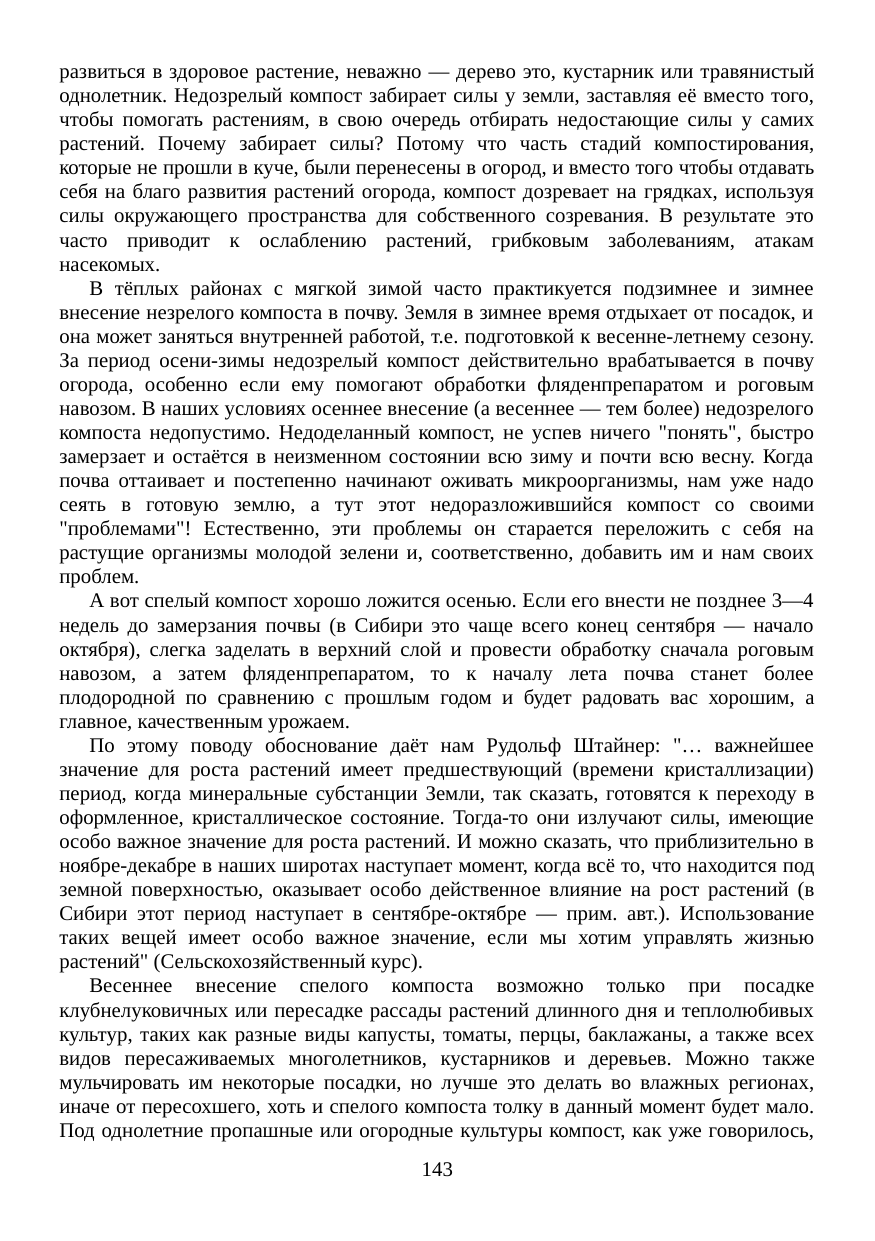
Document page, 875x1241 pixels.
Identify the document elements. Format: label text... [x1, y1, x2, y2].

text Весеннее внесение спелого компоста возможно только при посадке клубнелуковичных или пересадке рассады растений длинного дня и теплолюбивых культур, таких как разные виды капусты, томаты, перцы, баклажаны, а также всех видов пересаживаемых многолетников, кустарников и деревьев. Можно также мульчировать им некоторые посадки, но лучше это делать во влажных регионах, иначе от пересохшего, хоть и спелого компоста толку в данный момент будет мало. Под однолетние пропашные или огородные культуры компост, как уже говорилось, [59, 973, 815, 1142]
text В тёплых районах с мягкой зимой часто практикуется подзимнее и зимнее внесение незрелого компоста в почву. Земля в зимнее время отдыхает от посадок, и она может заняться внутренней работой, т.е. подготовкой к весенне-летнему сезону. За период осени-зимы недозрелый компост действительно врабатывается в почву огорода, особенно если ему помогают обработки фляденпрепаратом и роговым навозом. В наших условиях осеннее внесение (а весеннее — тем более) недозрелого компоста недопустимо. Недоделанный компост, не успев ничего "понять", быстро замерзает и остаётся в неизменном состоянии всю зиму и почти всю весну. Когда почва оттаивает и постепенно начинают оживать микроорганизмы, нам уже надо сеять в готовую землю, а тут этот недоразложившийся компост со своими "проблемами"! Естественно, эти проблемы он старается переложить с себя на растущие организмы молодой зелени и, соответственно, добавить им и нам своих проблем. [59, 276, 815, 588]
text По этому поводу обоснование даёт нам Рудольф Штайнер: "… важнейшее значение для роста растений имеет предшествующий (времени кристаллизации) период, когда минеральные субстанции Земли, так сказать, готовятся к переходу в оформленное, кристаллическое состояние. Тогда-то они излучают силы, имеющие особо важное значение для роста растений. И можно сказать, что приблизительно в ноябре-декабре в наших широтах наступает момент, когда всё то, что находится под земной поверхностью, оказывает особо действенное влияние на рост растений (в Сибири этот период наступает в сентябре-октябре — прим. авт.). Использование таких вещей имеет особо важное значение, если мы хотим управлять жизнью растений" (Сельскохозяйственный курс). [59, 733, 815, 973]
text развиться в здоровое растение, неважно — дерево это, кустарник или травянистый однолетник. Недозрелый компост забирает силы у земли, заставляя её вместо того, чтобы помогать растениям, в свою очередь отбирать недостающие силы у самих растений. Почему забирает силы? Потому что часть стадий компостирования, которые не прошли в куче, были перенесены в огород, и вместо того чтобы отдавать себя на благо развития растений огорода, компост дозревает на грядках, используя силы окружающего пространства для собственного созревания. В результате это часто приводит к ослаблению растений, грибковым заболеваниям, атакам насекомых. [59, 59, 815, 276]
text А вот спелый компост хорошо ложится осенью. Если его внести не позднее 3—4 недель до замерзания почвы (в Сибири это чаще всего конец сентября — начало октября), слегка заделать в верхний слой и провести обработку сначала роговым навозом, а затем фляденпрепаратом, то к началу лета почва станет более плодородной по сравнению с прошлым годом и будет радовать вас хорошим, а главное, качественным урожаем. [59, 588, 815, 733]
